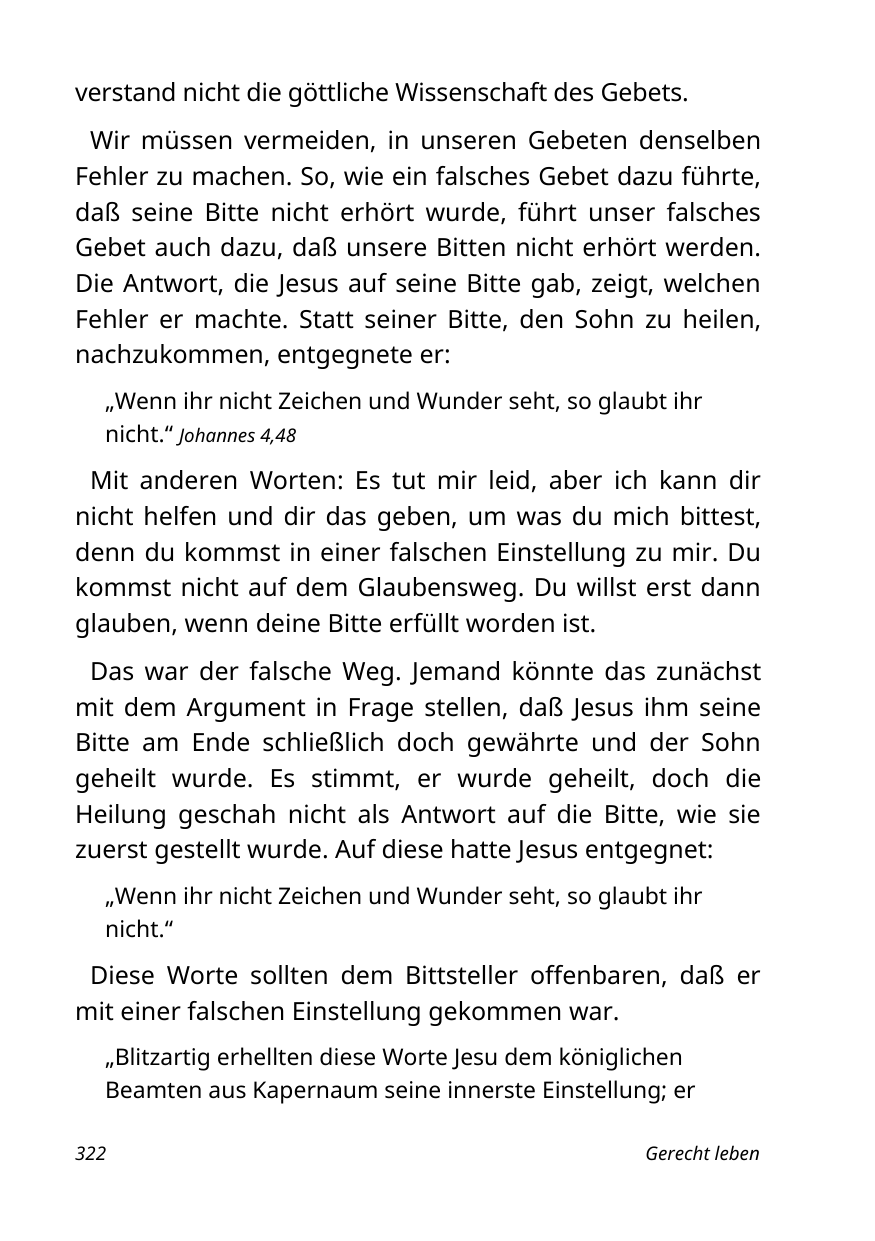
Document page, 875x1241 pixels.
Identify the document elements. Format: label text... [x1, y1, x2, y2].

text Mit anderen Worten: Es tut mir leid, aber ich kann dir nicht helfen und dir das geben, um was du mich bittest, denn du kommst in einer falschen Einstellung zu mir. Du kommst nicht auf dem Glaubensweg. Du willst erst dann glauben, wenn deine Bitte erfüllt worden ist. [75, 463, 762, 640]
text „Wenn ihr nicht Zeichen und Wunder seht, so glaubt ihr nicht.“ [105, 880, 732, 944]
text Das war der falsche Weg. Jemand könnte das zunächst mit dem Argument in Frage stellen, daß Jesus ihm seine Bitte am Ende schließlich doch gewährte und der Sohn geheilt wurde. Es stimmt, er wurde geheilt, doch die Heilung geschah nicht als Antwort auf die Bitte, wie sie zuerst gestellt wurde. Auf diese hatte Jesus entgegnet: [75, 653, 762, 866]
text Wir müssen vermeiden, in unseren Gebeten denselben Fehler zu machen. So, wie ein falsches Gebet dazu führte, daß seine Bitte nicht erhört wurde, führt unser falsches Gebet auch dazu, daß unsere Bitten nicht erhört werden. Die Antwort, die Jesus auf seine Bitte gab, zeigt, welchen Fehler er machte. Statt seiner Bitte, den Sohn zu heilen, nachzukommen, entgegnete er: [75, 123, 762, 371]
text verstand nicht die göttliche Wissenschaft des Gebets. [75, 75, 762, 109]
text „Wenn ihr nicht Zeichen und Wunder seht, so glaubt ihr nicht.“ Johannes 4,48 [105, 385, 732, 449]
text „Blitzartig erhellten diese Worte Jesu dem königlichen Beamten aus Kapernaum seine innerste Einstellung; er [105, 1041, 732, 1105]
text Diese Worte sollten dem Bittsteller offenbaren, daß er mit einer falschen Einstellung gekommen war. [75, 958, 762, 1027]
